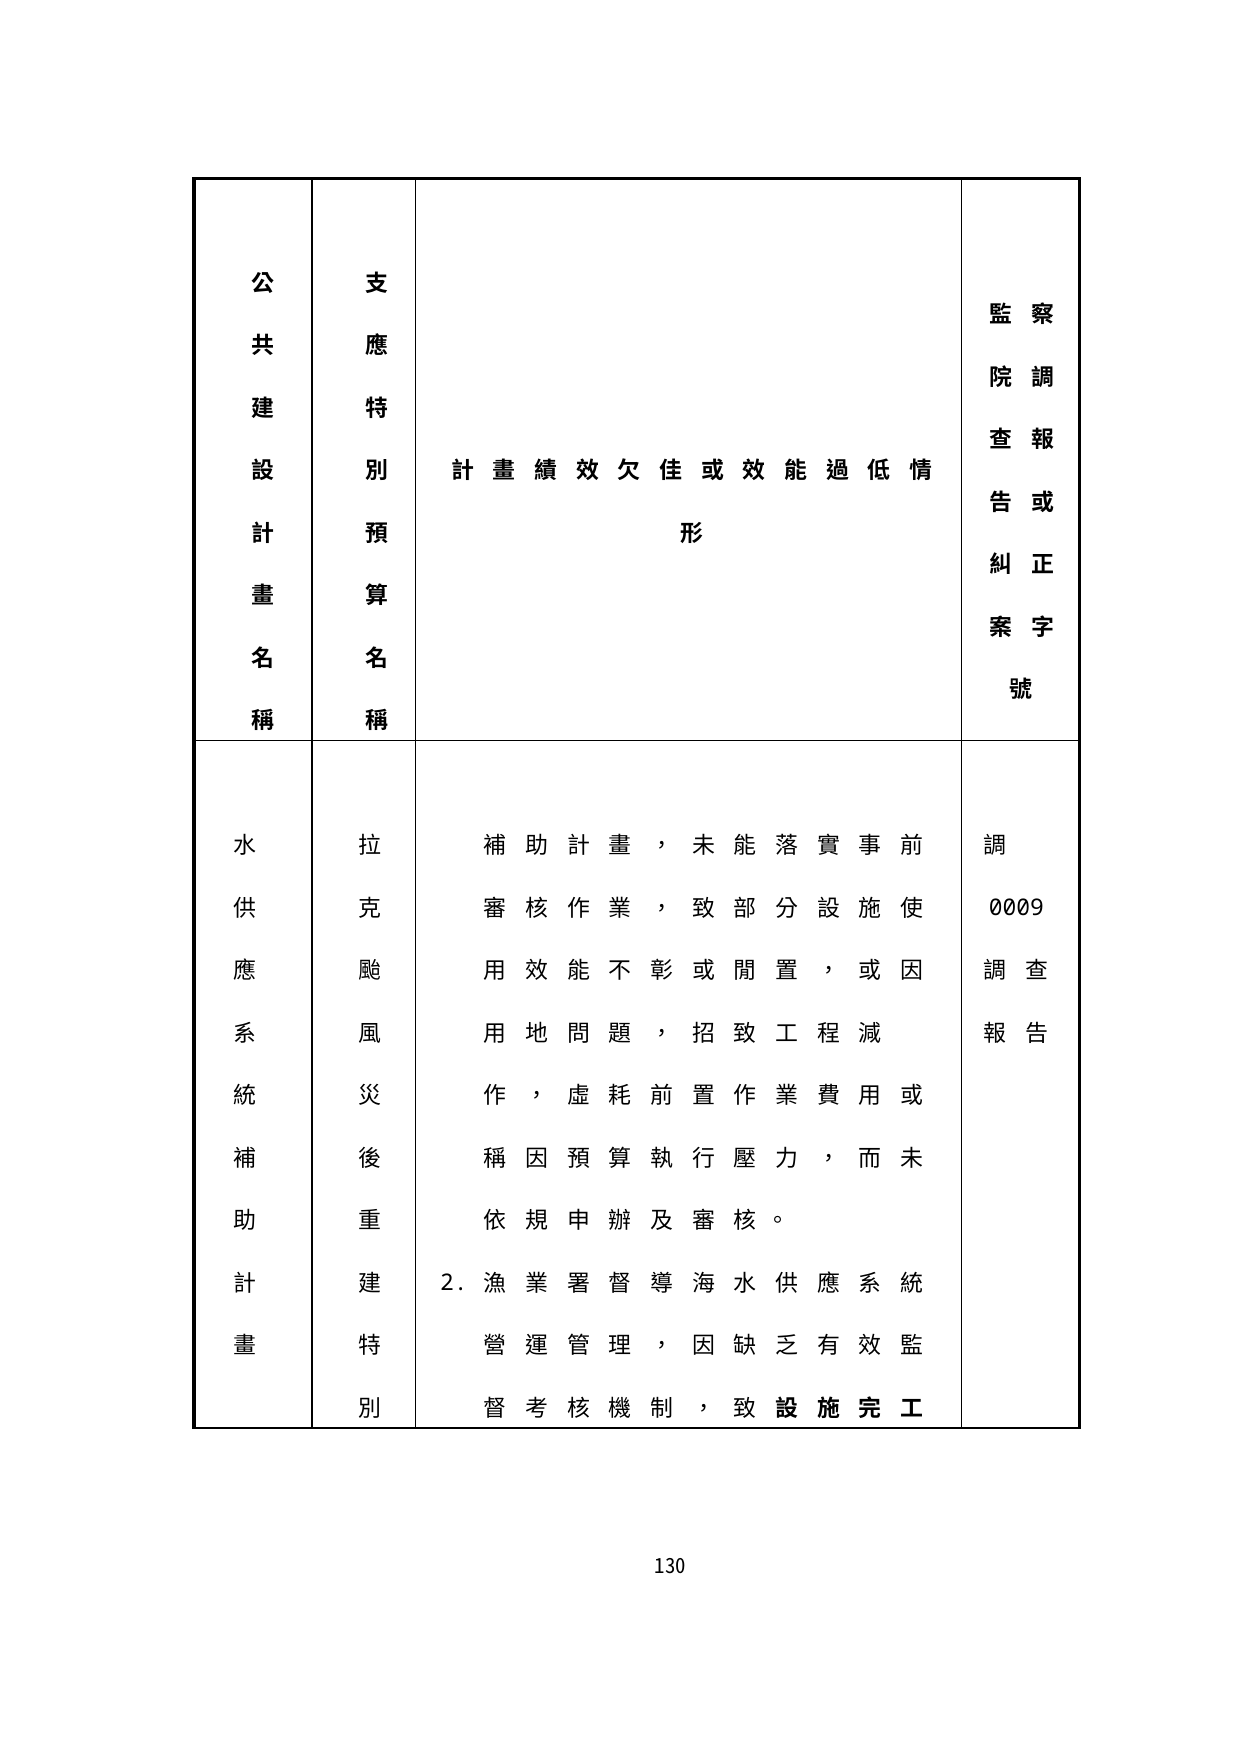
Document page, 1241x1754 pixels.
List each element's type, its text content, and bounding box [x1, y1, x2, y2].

table_header 支應特別預算名稱 [313, 180, 415, 740]
table_cell 調0009調查報告 [962, 741, 1078, 1427]
table_cell 拉克颱風災後重建特別 [313, 741, 415, 1427]
table_cell 水供應系統補助計畫 [196, 741, 311, 1427]
table_cell 補助計畫，未能落實事前審核作業，致部分設施使用效能不彰或閒置，或因用地問題，招致工程減作，虛耗前置作業費用或稱因預算執行壓力，而未依規申辦及審核。 2.漁業署督導海水供應系統營運管理，因缺乏有效監督考核機制，致設施完工 [416, 741, 961, 1427]
table_header 計畫績效欠佳或效能過低情形 [416, 180, 961, 740]
table_header 監察院調查報告或糾正案字號 [962, 180, 1078, 740]
table_header 公共建設計畫名稱 [196, 180, 311, 740]
